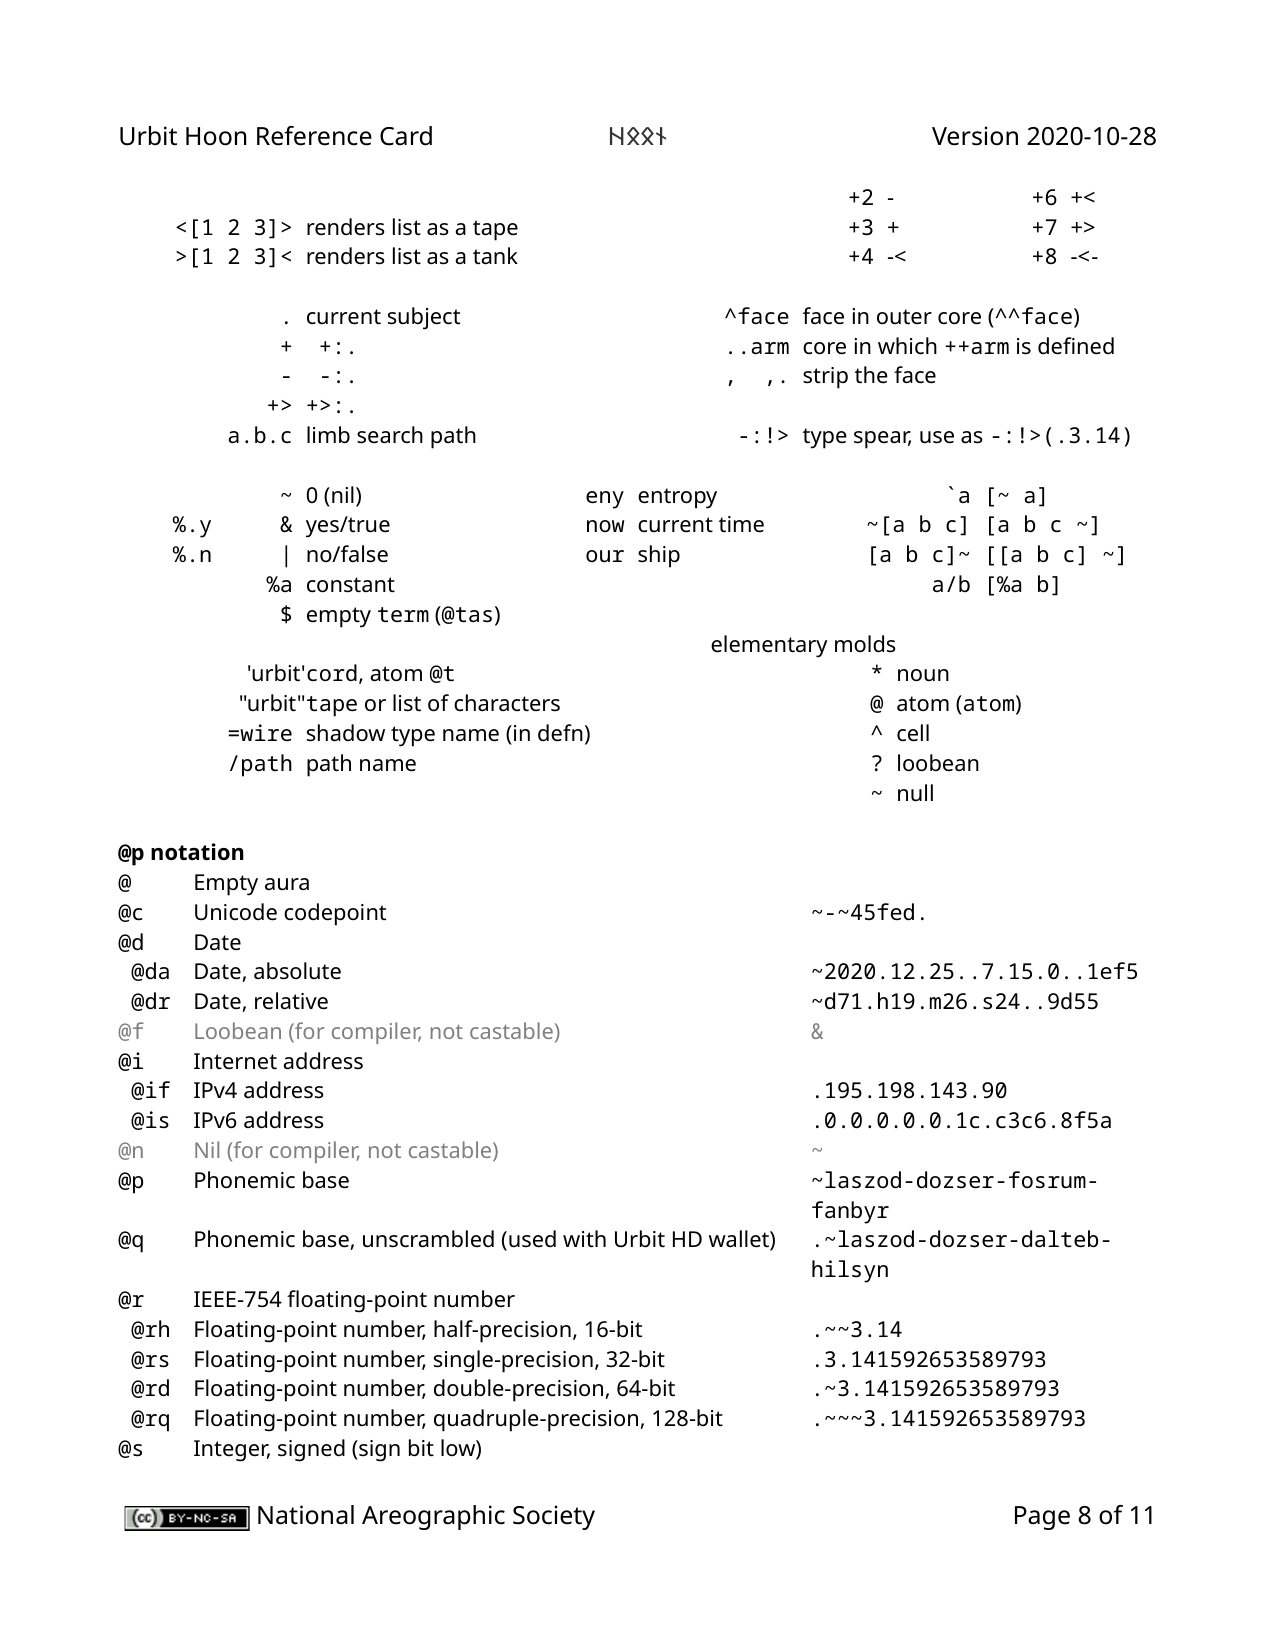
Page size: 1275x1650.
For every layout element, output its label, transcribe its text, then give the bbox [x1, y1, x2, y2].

table_cell [306, 629, 637, 658]
table_cell ~d71.h19.m26.s24..9d55 [811, 986, 1157, 1016]
table_cell [638, 599, 896, 628]
table_cell [a b c]~ [803, 539, 984, 569]
table_cell @if [118, 1075, 193, 1105]
table_cell cell [896, 718, 1157, 748]
table_cell @s [118, 1433, 193, 1463]
table_cell +> [118, 390, 306, 420]
table_cell Integer, signed (sign bit low) [193, 1433, 811, 1463]
table_cell %.y [118, 509, 212, 539]
table_cell .~~3.14 [811, 1314, 1157, 1343]
table_cell @rd [118, 1373, 193, 1403]
table_cell +6 [984, 182, 1070, 211]
table_cell [811, 926, 1157, 956]
table_cell [464, 450, 637, 479]
table_cell .~laszod-dozser-dalteb-hilsyn [811, 1224, 1157, 1284]
table_cell +:. [306, 331, 464, 360]
table_header @ [118, 867, 193, 897]
table_cell constant [306, 569, 464, 599]
table_cell [464, 390, 637, 420]
table_cell tape or list of characters [306, 688, 637, 718]
table_cell Floating-point number, single-precision, 32-bit [193, 1344, 811, 1373]
table_cell @dr [118, 986, 193, 1016]
table_cell [638, 182, 802, 211]
table_cell [464, 360, 637, 390]
table_cell Floating-point number, quadruple-precision, 128-bit [193, 1403, 811, 1433]
table_cell current time [638, 509, 802, 539]
table_cell Date, absolute [193, 956, 811, 986]
table_cell @c [118, 897, 193, 926]
table_cell renders list as a tank [306, 241, 637, 271]
table_cell [638, 390, 802, 420]
table_cell eny [464, 480, 637, 509]
table_cell /path [118, 748, 306, 777]
table_cell [118, 778, 306, 807]
table_cell -< - [1070, 241, 1157, 271]
table_cell current subject [306, 301, 637, 331]
table_cell + [118, 331, 306, 360]
table_cell +> [1070, 211, 1157, 241]
table_cell [984, 450, 1157, 479]
table_cell [811, 1433, 1157, 1463]
table_cell yes/true [306, 509, 464, 539]
table_cell IEEE-754 floating-point number [193, 1284, 811, 1314]
table_cell loobean [896, 748, 1157, 777]
table_cell Floating-point number, double-precision, 64-bit [193, 1373, 811, 1403]
table_cell [118, 271, 306, 301]
table_cell face in outer core (^^face) [803, 301, 1157, 331]
table_cell +8 [984, 241, 1070, 271]
table_cell +2 [803, 182, 887, 211]
table_cell [%a b] [984, 569, 1157, 599]
table_cell [803, 271, 1157, 301]
table_cell noun [896, 658, 1157, 688]
table_cell +>:. [306, 390, 464, 420]
table_cell 0 (nil) [306, 480, 464, 509]
table_cell "urbit" [118, 688, 306, 718]
table_cell @f [118, 1016, 193, 1046]
table_cell .0.0.0.0.0.1c.c3c6.8f5a [811, 1105, 1157, 1135]
text @p notation [118, 837, 1157, 867]
table_cell strip the face [803, 360, 984, 390]
table_cell [638, 450, 802, 479]
table_cell [811, 1284, 1157, 1314]
table_cell Loobean (for compiler, not castable) [193, 1016, 811, 1046]
table_cell [638, 211, 802, 241]
table_cell a.b.c [118, 420, 306, 450]
table_cell renders list as a tape [306, 211, 637, 241]
table_cell ~ [811, 1135, 1157, 1165]
table_cell [638, 241, 802, 271]
table_cell [803, 450, 984, 479]
table_cell limb search path [306, 420, 637, 450]
table_cell entropy [638, 480, 802, 509]
table_cell type spear, use as -:!>(.3.14) [803, 420, 1157, 450]
table_cell ~ [118, 480, 306, 509]
table_cell @i [118, 1046, 193, 1075]
table_cell @p [118, 1165, 193, 1224]
table_cell [811, 1046, 1157, 1075]
table_cell +3 [803, 211, 887, 241]
table_cell [118, 182, 306, 211]
table_cell .3.141592653589793 [811, 1344, 1157, 1373]
table_cell path name [306, 748, 637, 777]
table_cell [638, 569, 802, 599]
table_cell ~2020.12.25..7.15.0..1ef5 [811, 956, 1157, 986]
table_cell ^ [638, 718, 896, 748]
table_cell Unicode codepoint [193, 897, 811, 926]
table_cell , ,. [638, 360, 802, 390]
table_cell @ [638, 688, 896, 718]
table_cell Phonemic base, unscrambled (used with Urbit HD wallet) [193, 1224, 811, 1284]
table_cell [896, 599, 1157, 628]
table_cell [464, 331, 637, 360]
table_cell [803, 390, 1157, 420]
table_cell ship [638, 539, 802, 569]
table_cell [~ a] [984, 480, 1157, 509]
table_cell elementary molds [638, 629, 896, 658]
table_cell @r [118, 1284, 193, 1314]
table_cell our [464, 539, 637, 569]
table_cell -:!> [638, 420, 802, 450]
table_cell `a [803, 480, 984, 509]
table_cell [638, 271, 802, 301]
table_cell -< [887, 241, 984, 271]
table_cell .~3.141592653589793 [811, 1373, 1157, 1403]
table_cell atom (atom) [896, 688, 1157, 718]
table_cell Nil (for compiler, not castable) [193, 1135, 811, 1165]
table_cell %a [118, 569, 306, 599]
table_cell @da [118, 956, 193, 986]
table_cell now [464, 509, 637, 539]
table_cell [984, 360, 1157, 390]
table_cell IPv6 address [193, 1105, 811, 1135]
table_cell no/false [306, 539, 464, 569]
table_cell ~laszod-dozser-fosrum-fanbyr [811, 1165, 1157, 1224]
table_cell %.n [118, 539, 212, 569]
table_cell $ [118, 599, 306, 628]
table_header Empty aura [193, 867, 811, 897]
table_cell - [118, 360, 306, 390]
table_cell [306, 450, 464, 479]
table_cell - [887, 182, 984, 211]
table_cell [118, 450, 306, 479]
table_cell @d [118, 926, 193, 956]
table_cell . [118, 301, 306, 331]
table_cell >[1 2 3]< [118, 241, 306, 271]
table_cell empty term (@tas) [306, 599, 637, 628]
table_cell <[1 2 3]> [118, 211, 306, 241]
table_cell +4 [803, 241, 887, 271]
table_cell & [212, 509, 306, 539]
table_cell @rh [118, 1314, 193, 1343]
table_cell 'urbit' [118, 658, 306, 688]
table_cell [[a b c] ~] [984, 539, 1157, 569]
table_cell @q [118, 1224, 193, 1284]
table_cell IPv4 address [193, 1075, 811, 1105]
table_cell Floating-point number, half-precision, 16-bit [193, 1314, 811, 1343]
table_cell ~ [638, 778, 896, 807]
table_cell +7 [984, 211, 1070, 241]
table_cell Internet address [193, 1046, 811, 1075]
table_cell a/b [803, 569, 984, 599]
table_cell @is [118, 1105, 193, 1135]
table_cell Phonemic base [193, 1165, 811, 1224]
table_cell * [638, 658, 896, 688]
picture [124, 1506, 250, 1531]
table_cell [464, 569, 637, 599]
table_cell ~[a b c] [803, 509, 984, 539]
table_cell [306, 778, 637, 807]
table_cell [a b c ~] [984, 509, 1157, 539]
table_cell -:. [306, 360, 464, 390]
table_cell Date [193, 926, 811, 956]
table_cell ..arm [638, 331, 802, 360]
table_cell + [887, 211, 984, 241]
table_cell .195.198.143.90 [811, 1075, 1157, 1105]
table_cell [306, 182, 637, 211]
table_cell cord, atom @t [306, 658, 637, 688]
table_cell +< [1070, 182, 1157, 211]
table_cell [896, 629, 1157, 658]
table_cell ~-~45fed. [811, 897, 1157, 926]
table_cell @rs [118, 1344, 193, 1373]
table_cell ? [638, 748, 896, 777]
table_cell [118, 629, 306, 658]
table_cell =wire [118, 718, 306, 748]
table_cell .~~~3.141592653589793 [811, 1403, 1157, 1433]
table_cell null [896, 778, 1157, 807]
table_cell @rq [118, 1403, 193, 1433]
table_cell core in which ++arm is defined [803, 331, 1157, 360]
table_cell shadow type name (in defn) [306, 718, 637, 748]
table_cell Date, relative [193, 986, 811, 1016]
table_cell | [212, 539, 306, 569]
table_header [811, 867, 1157, 897]
table_cell [306, 271, 637, 301]
table_cell ^face [638, 301, 802, 331]
table_cell & [811, 1016, 1157, 1046]
table_cell @n [118, 1135, 193, 1165]
